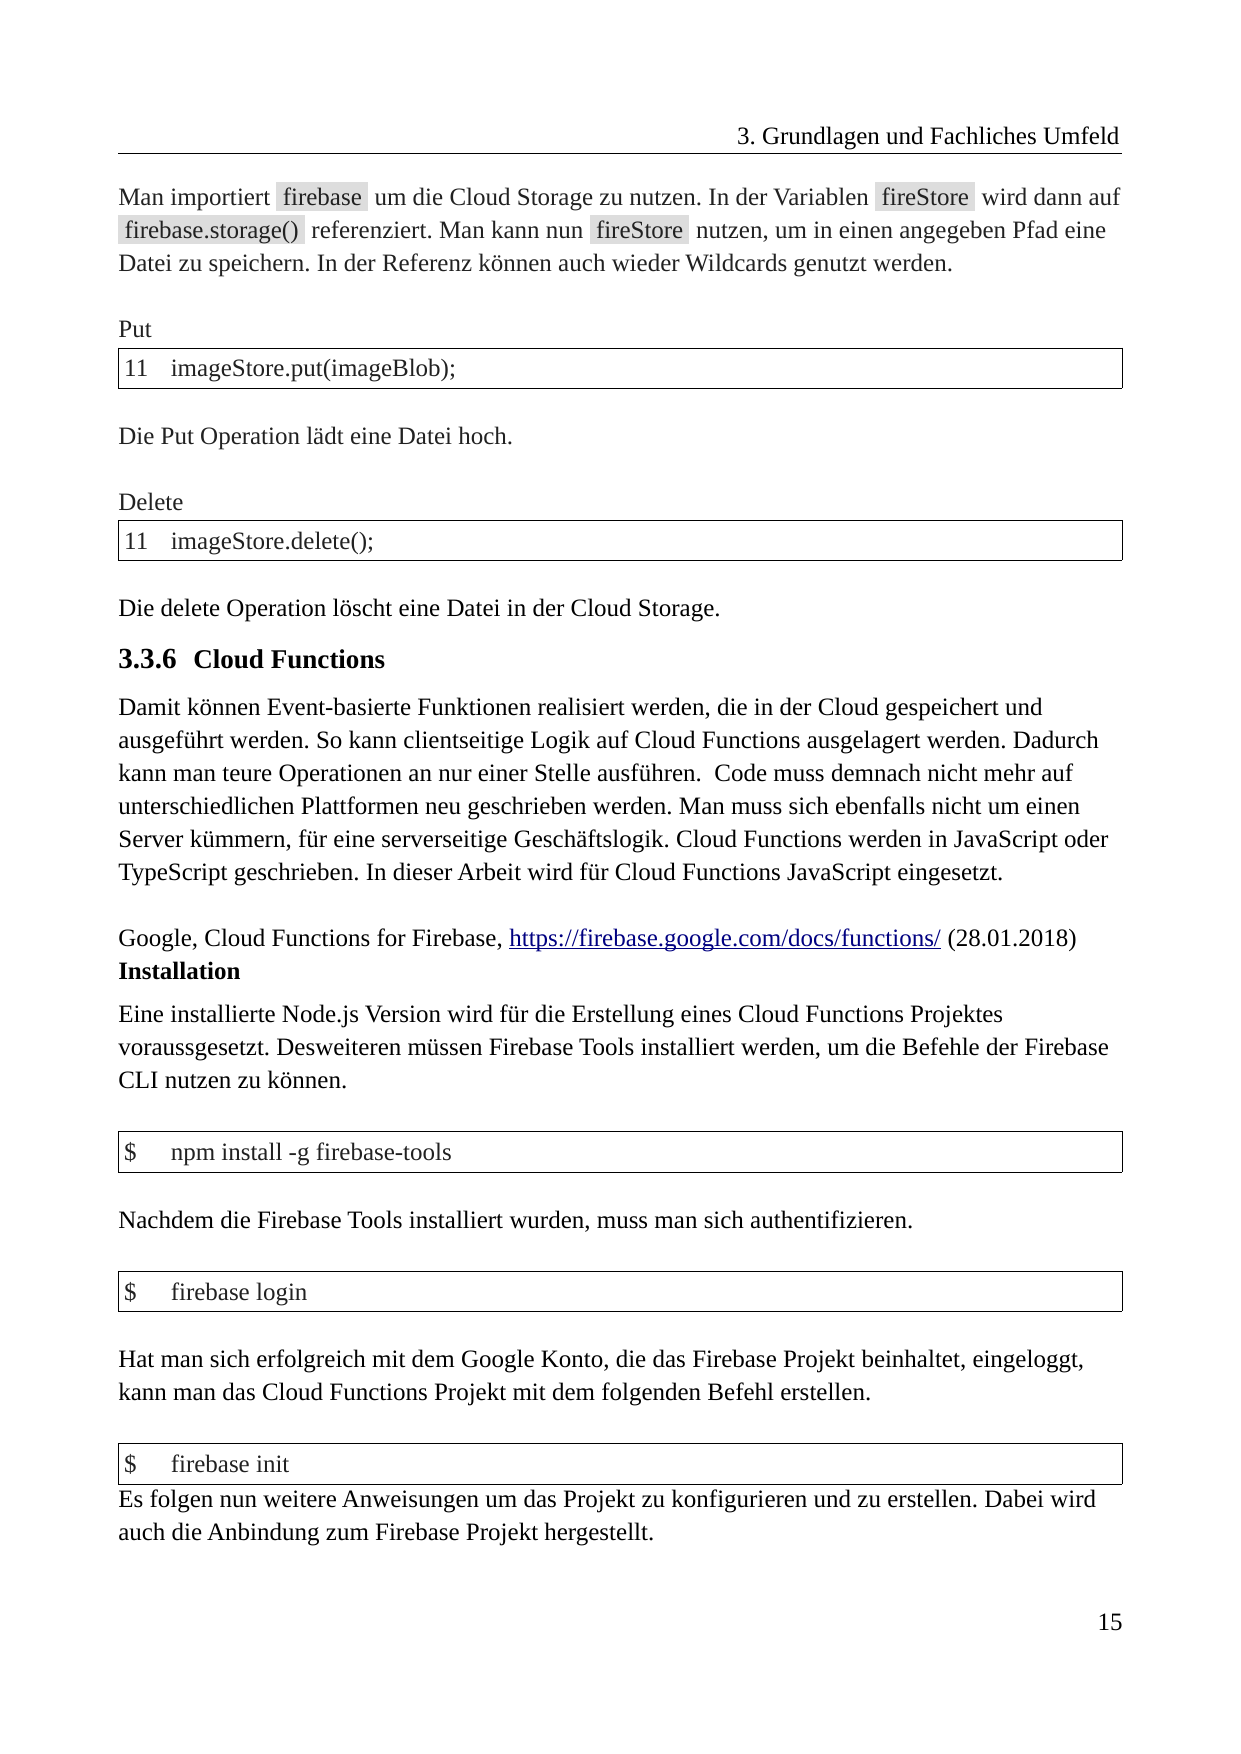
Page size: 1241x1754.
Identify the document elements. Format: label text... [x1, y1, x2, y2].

text firebase.storage() referenziert. Man kann nun fireStore nutzen, um in einen angegeben Pfad eine Datei zu speichern. In der Referenz können auch wieder Wildcards genutzt werden. [118, 215, 1122, 277]
text Nachdem die Firebase Tools installiert wurden, muss man sich authentifizieren. [118, 1205, 1122, 1233]
text Man importiert firebase um die Cloud Storage zu nutzen. In der Variablen fireStore wird dann auf [118, 182, 1122, 211]
table_header firebase init [165, 1444, 1122, 1484]
text Put [118, 314, 1122, 343]
subtitle Cloud Functions [118, 641, 1122, 674]
text Die delete Operation löscht eine Datei in der Cloud Storage. [118, 593, 1122, 622]
text Die Put Operation lädt eine Datei hoch. [118, 421, 1122, 449]
table_header 11 [119, 349, 165, 388]
text Google, Cloud Functions for Firebase, https://firebase.google.com/docs/functions/ (28.01.2018) [118, 923, 1122, 952]
table_header $ [119, 1132, 165, 1172]
text Damit können Event-basierte Funktionen realisiert werden, die in der Cloud gespeichert und ausgeführt werden. So kann clientseitige Logik auf Cloud Functions ausgelagert werden. Dadurch kann man teure Operationen an nur einer Stelle ausführen. Code muss demnach nicht mehr auf unterschiedlichen Plattformen neu geschrieben werden. Man muss sich ebenfalls nicht um einen Server kümmern, für eine serverseitige Geschäftslogik. Cloud Functions werden in JavaScript oder TypeScript geschrieben. In dieser Arbeit wird für Cloud Functions JavaScript eingesetzt. [118, 692, 1122, 886]
table_header imageStore.delete(); [165, 521, 1122, 560]
table_header npm install -g firebase-tools [165, 1132, 1122, 1172]
table_header $ [119, 1444, 165, 1484]
text Installation [118, 956, 1122, 985]
text Delete [118, 487, 1122, 516]
text Es folgen nun weitere Anweisungen um das Projekt zu konfigurieren und zu erstellen. Dabei wird auch die Anbindung zum Firebase Projekt hergestellt. [118, 1485, 1122, 1546]
text Eine installierte Node.js Version wird für die Erstellung eines Cloud Functions Projektes voraussgesetzt. Desweiteren müssen Firebase Tools installiert werden, um die Befehle der Firebase CLI nutzen zu können. [118, 999, 1122, 1094]
table_header 11 [119, 521, 165, 560]
table_header imageStore.put(imageBlob); [165, 349, 1122, 388]
table_header $ [119, 1272, 165, 1311]
table_header firebase login [165, 1272, 1122, 1311]
text Hat man sich erfolgreich mit dem Google Konto, die das Firebase Projekt beinhaltet, eingeloggt, kann man das Cloud Functions Projekt mit dem folgenden Befehl erstellen. [118, 1344, 1122, 1406]
